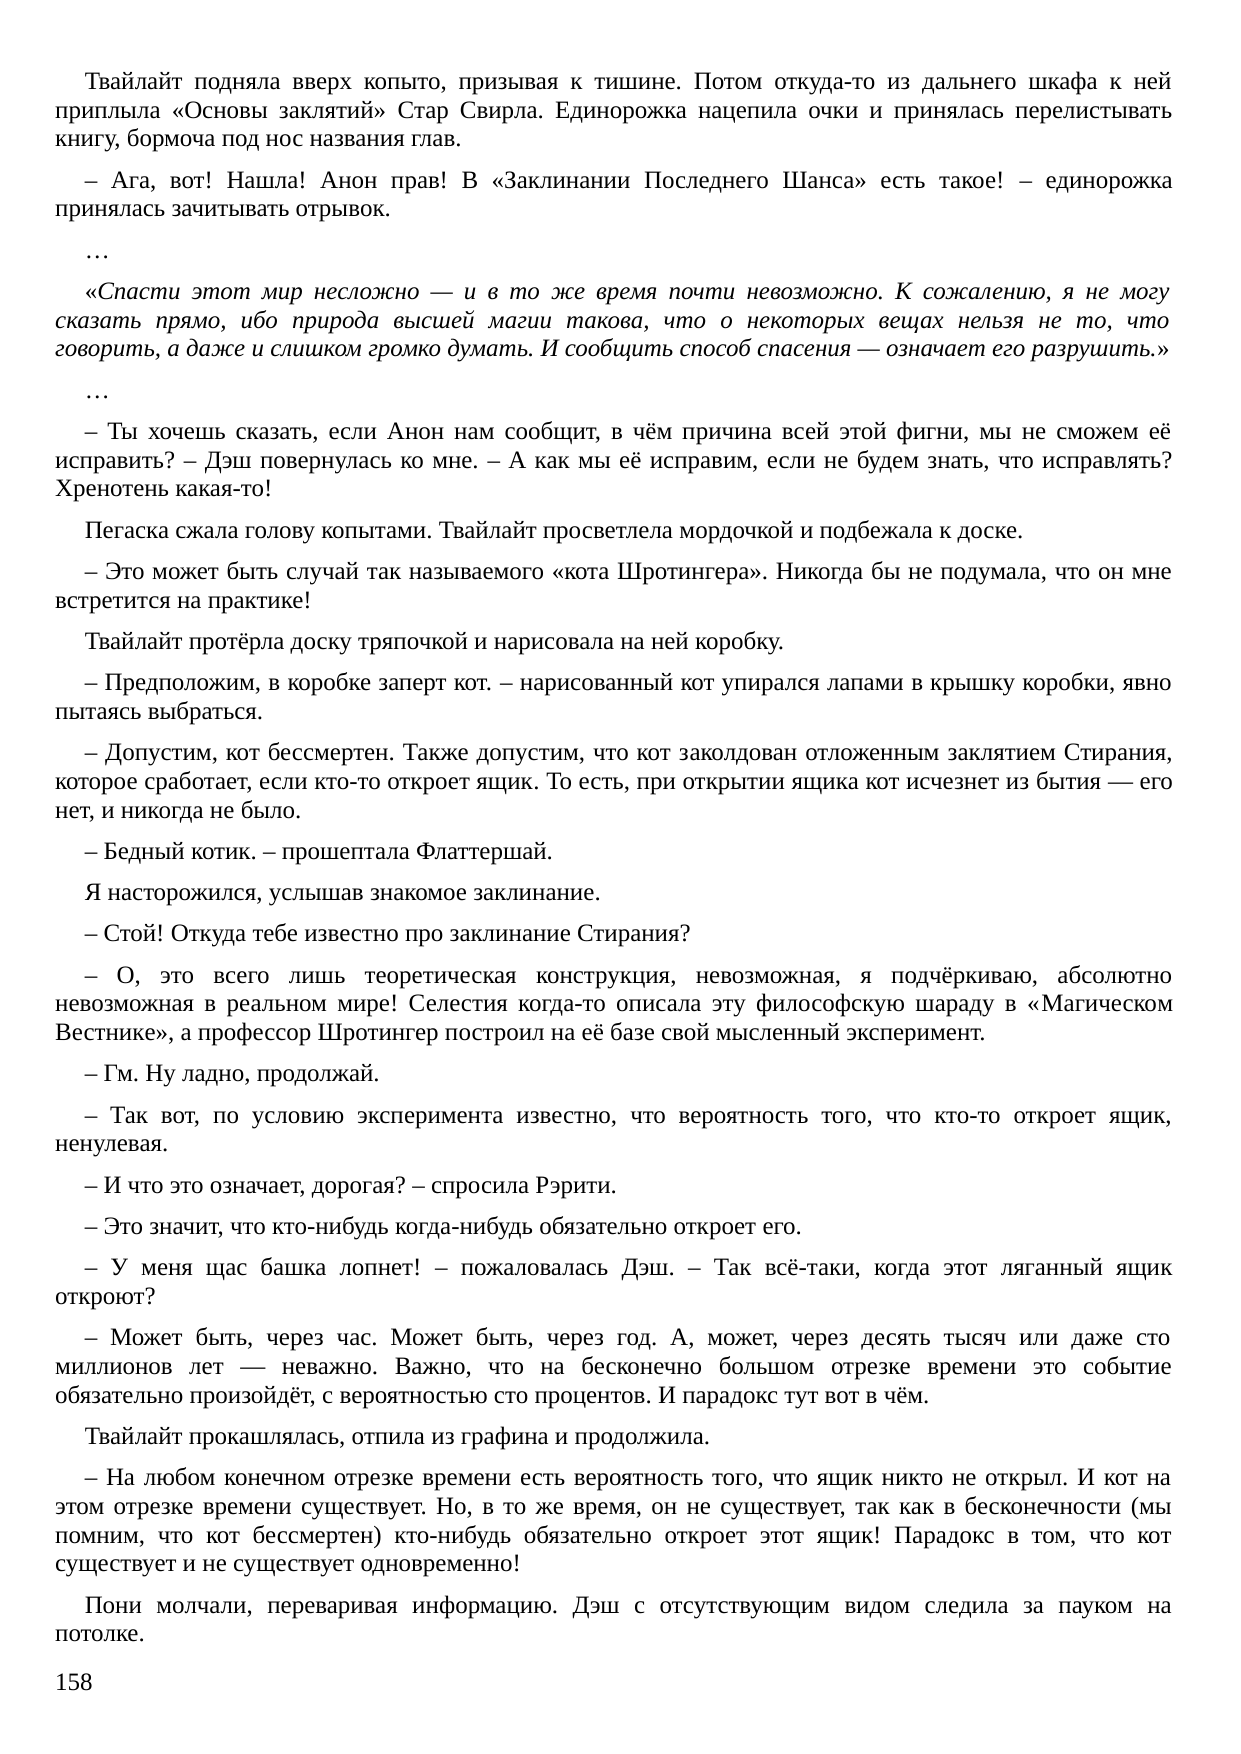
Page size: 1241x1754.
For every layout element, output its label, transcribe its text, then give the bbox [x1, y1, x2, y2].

text – И что это означает, дорогая? – спросила Рэрити. [55, 1170, 1173, 1198]
text – Бедный котик. – прошептала Флаттершай. [55, 836, 1173, 865]
text Твайлайт прокашлялась, отпила из графина и продолжила. [55, 1421, 1173, 1450]
text – Допустим, кот бессмертен. Также допустим, что кот заколдован отложенным заклятием Стирания, которое сработает, если кто-то откроет ящик. То есть, при открытии ящика кот исчезнет из бытия — его нет, и никогда не было. [55, 737, 1173, 823]
text … [55, 235, 1173, 263]
text Пегаска сжала голову копытами. Твайлайт просветлела мордочкой и подбежала к доске. [55, 515, 1173, 543]
text – Стой! Откуда тебе известно про заклинание Стирания? [55, 918, 1173, 947]
text – Это может быть случай так называемого «кота Шротингера». Никогда бы не подумала, что он мне встретится на практике! [55, 556, 1173, 613]
text Я насторожился, услышав знакомое заклинание. [55, 877, 1173, 906]
text – Ты хочешь сказать, если Анон нам сообщит, в чём причина всей этой фигни, мы не сможем её исправить? – Дэш повернулась ко мне. – А как мы её исправим, если не будем знать, что исправлять? Хренотень какая-то! [55, 416, 1173, 502]
text – На любом конечном отрезке времени есть вероятность того, что ящик никто не открыл. И кот на этом отрезке времени существует. Но, в то же время, он не существует, так как в бесконечности (мы помним, что кот бессмертен) кто-нибудь обязательно откроет этот ящик! Парадокс в том, что кот существует и не существует одновременно! [55, 1462, 1173, 1577]
text – У меня щас башка лопнет! – пожаловалась Дэш. – Так всё-таки, когда этот ляганный ящик откроют? [55, 1252, 1173, 1310]
text – Предположим, в коробке заперт кот. – нарисованный кот упирался лапами в крышку коробки, явно пытаясь выбраться. [55, 667, 1173, 725]
text … [55, 375, 1173, 403]
text Пони молчали, переваривая информацию. Дэш с отсутствующим видом следила за пауком на потолке. [55, 1590, 1173, 1647]
text Твайлайт протёрла доску тряпочкой и нарисовала на ней коробку. [55, 626, 1173, 655]
text – Может быть, через час. Может быть, через год. А, может, через десять тысяч или даже сто миллионов лет — неважно. Важно, что на бесконечно большом отрезке времени это событие обязательно произойдёт, с вероятностью сто процентов. И парадокс тут вот в чём. [55, 1322, 1173, 1408]
text – Это значит, что кто-нибудь когда-нибудь обязательно откроет его. [55, 1211, 1173, 1240]
text – Гм. Ну ладно, продолжай. [55, 1058, 1173, 1087]
text – Так вот, по условию эксперимента известно, что вероятность того, что кто-то откроет ящик, ненулевая. [55, 1100, 1173, 1157]
text – О, это всего лишь теоретическая конструкция, невозможная, я подчёркиваю, абсолютно невозможная в реальном мире! Селестия когда-то описала эту философскую шараду в «Магическом Вестнике», а профессор Шротингер построил на её базе свой мысленный эксперимент. [55, 960, 1173, 1046]
text Твайлайт подняла вверх копыто, призывая к тишине. Потом откуда-то из дальнего шкафа к ней приплыла «Основы заклятий» Стар Свирла. Единорожка нацепила очки и принялась перелистывать книгу, бормоча под нос названия глав. [55, 66, 1173, 152]
text – Ага, вот! Нашла! Анон прав! В «Заклинании Последнего Шанса» есть такое! – единорожка принялась зачитывать отрывок. [55, 165, 1173, 222]
text «Спасти этот мир несложно — и в то же время почти невозможно. К сожалению, я не могу сказать прямо, ибо природа высшей магии такова, что о некоторых вещах нельзя не то, что говорить, а даже и слишком громко думать. И сообщить способ спасения — означает его разрушить.» [55, 276, 1173, 362]
